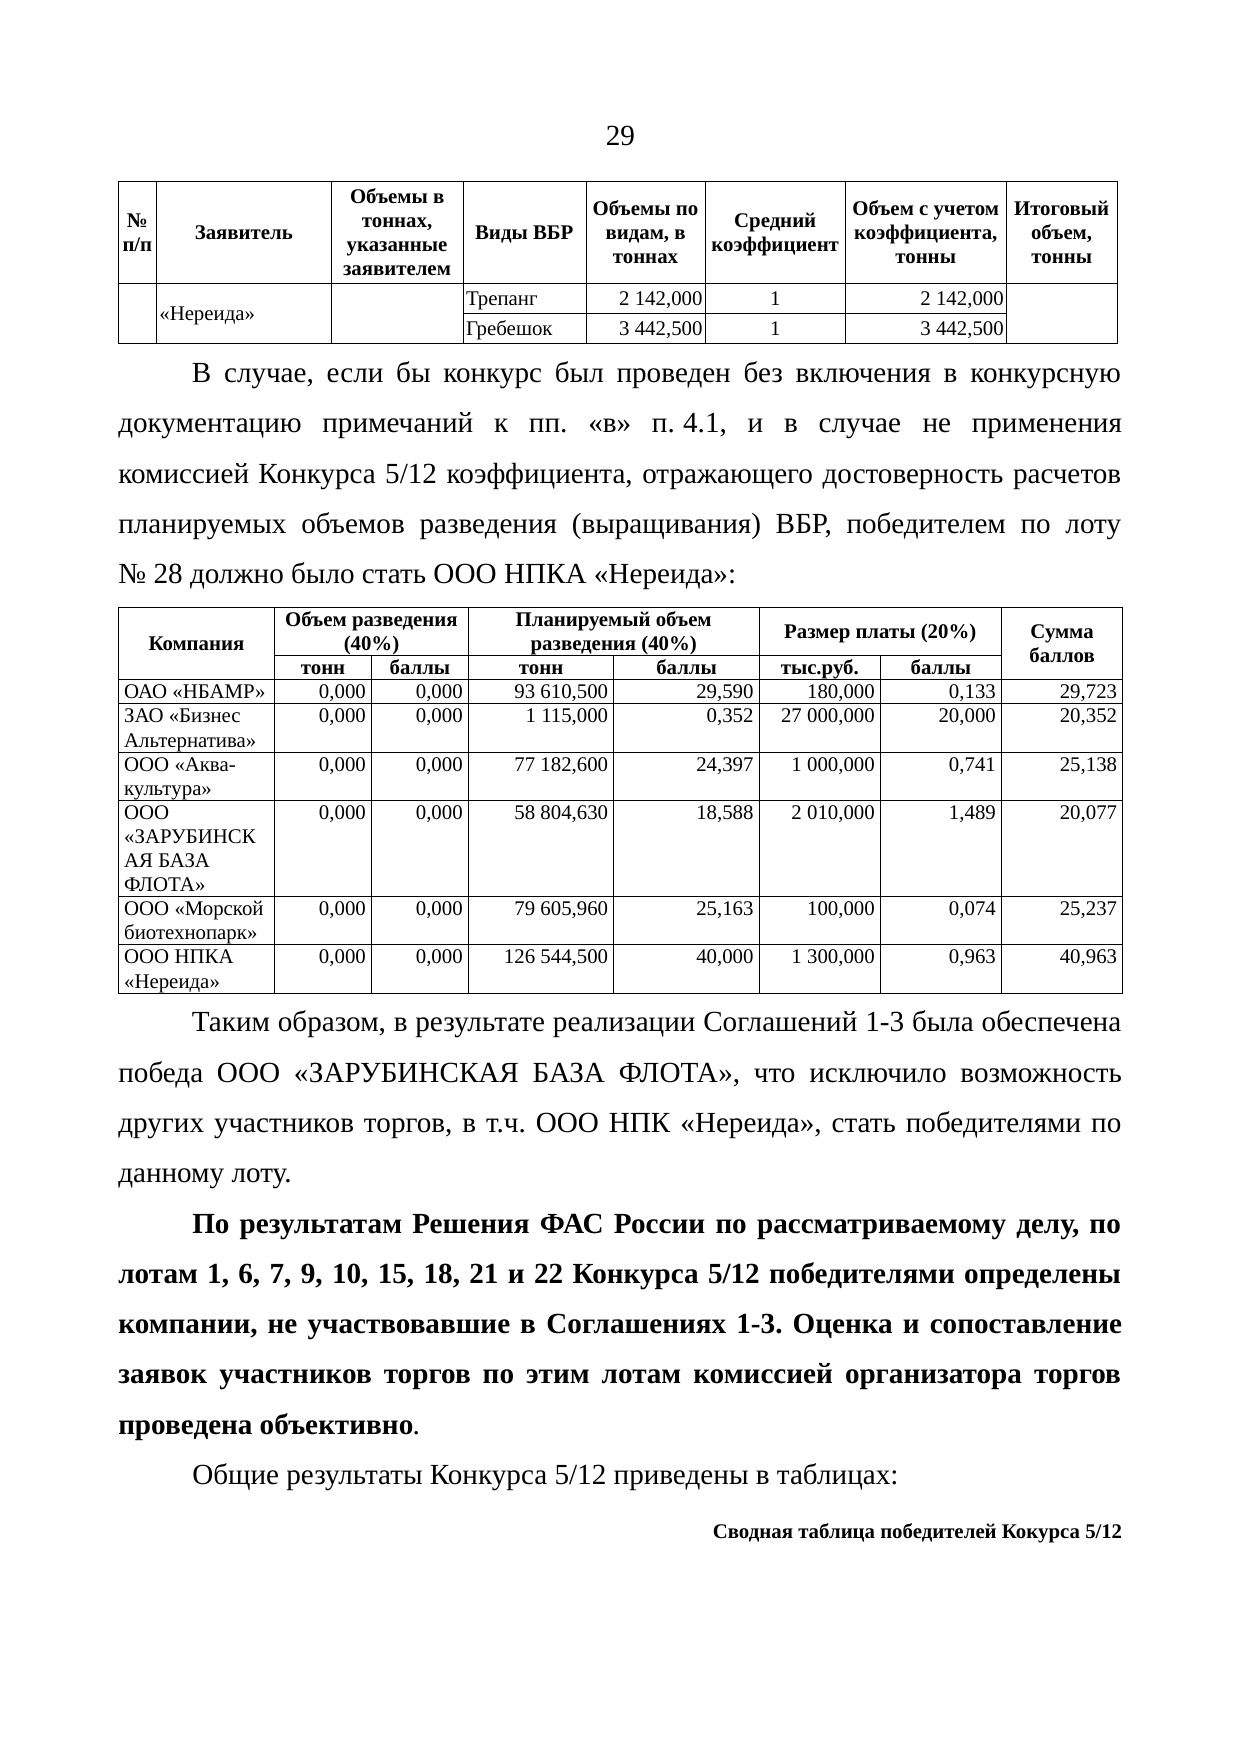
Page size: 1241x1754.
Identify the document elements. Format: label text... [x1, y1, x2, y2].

table_cell 0,000 [372, 704, 468, 752]
table_header Итоговый объем, тонны [1007, 182, 1117, 283]
table_cell 0,000 [372, 753, 468, 800]
table_cell 24,397 [614, 753, 759, 800]
table_header Компания [119, 608, 274, 679]
table_header Объем с учетом коэффициента, тонны [846, 182, 1006, 283]
table_cell 0,000 [372, 680, 468, 703]
table_cell 77 182,600 [469, 753, 613, 800]
table_cell баллы [614, 656, 759, 679]
table_header № п/п [119, 182, 156, 283]
text По результатам Решения ФАС России по рассматриваемому делу, по лотам 1, 6, 7, 9, 10, 15, 18, 21 и 22 Конкурса 5/12 победителями определены компании, не участвовавшие в Соглашениях 1-3. Оценка и сопоставление заявок участников торгов по этим лотам комиссией организатора торгов проведена объективно. [118, 1206, 1122, 1441]
table_header Размер платы (20%) [760, 608, 1001, 655]
table_cell ООО «Морской биотехнопарк» [119, 897, 274, 944]
table_header Объемы в тоннах, указанные заявителем [332, 182, 463, 283]
table_cell 0,000 [275, 753, 371, 800]
table_cell 40,963 [1002, 945, 1122, 993]
table_header Объемы по видам, в тоннах [587, 182, 705, 283]
table_cell 93 610,500 [469, 680, 613, 703]
table_cell 126 544,500 [469, 945, 613, 993]
table_cell 0,000 [275, 704, 371, 752]
table_header Виды ВБР [464, 182, 586, 283]
table_cell 0,074 [881, 897, 1001, 944]
table_cell 18,588 [614, 801, 759, 896]
table_cell 1 115,000 [469, 704, 613, 752]
table_cell «Нереида» [157, 284, 331, 343]
table_cell 2 142,000 [587, 284, 705, 313]
table_cell 29,723 [1002, 680, 1122, 703]
table_cell 0,963 [881, 945, 1001, 993]
text Общие результаты Конкурса 5/12 приведены в таблицах: [118, 1457, 1122, 1491]
table_cell 79 605,960 [469, 897, 613, 944]
table_header Планируемый объем разведения (40%) [469, 608, 759, 655]
table_cell 1 300,000 [760, 945, 880, 993]
table_cell ЗАО «Бизнес Альтернатива» [119, 704, 274, 752]
table_cell 0,000 [275, 897, 371, 944]
table_cell тонн [275, 656, 371, 679]
table_cell 20,352 [1002, 704, 1122, 752]
table_cell 0,000 [275, 801, 371, 896]
table_header Объем разведения (40%) [275, 608, 468, 655]
table_cell 25,138 [1002, 753, 1122, 800]
table_cell 3 442,500 [587, 314, 705, 343]
table_cell 0,000 [372, 945, 468, 993]
table_cell 0,000 [275, 945, 371, 993]
table_cell [119, 284, 156, 343]
table_cell тыс.руб. [760, 656, 880, 679]
table_cell ОАО «НБАМР» [119, 680, 274, 703]
table_cell ООО «ЗАРУБИНСКАЯ БАЗА ФЛОТА» [119, 801, 274, 896]
table_cell 20,000 [881, 704, 1001, 752]
table_cell 0,741 [881, 753, 1001, 800]
table_cell 20,077 [1002, 801, 1122, 896]
table_header Средний коэффициент [706, 182, 845, 283]
table_cell 2 142,000 [846, 284, 1006, 313]
table_cell 0,352 [614, 704, 759, 752]
table_cell 0,000 [275, 680, 371, 703]
table_cell ООО НПКА «Нереида» [119, 945, 274, 993]
table_cell [1007, 284, 1117, 343]
table_cell 40,000 [614, 945, 759, 993]
table_cell 1 [706, 314, 845, 343]
table_cell баллы [372, 656, 468, 679]
table_cell баллы [881, 656, 1001, 679]
text Таким образом, в результате реализации Соглашений 1-3 была обеспечена победа ООО «ЗАРУБИНСКАЯ БАЗА ФЛОТА», что исключило возможность других участников торгов, в т.ч. ООО НПК «Нереида», стать победителями по данному лоту. [118, 1004, 1122, 1189]
text В случае, если бы конкурс был проведен без включения в конкурсную документацию примечаний к пп. «в» п. 4.1, и в случае не применения комиссией Конкурса 5/12 коэффициента, отражающего достоверность расчетов планируемых объемов разведения (выращивания) ВБР, победителем по лоту № 28 должно было стать ООО НПКА «Нереида»: [118, 355, 1122, 590]
table_header Заявитель [157, 182, 331, 283]
table_cell тонн [469, 656, 613, 679]
table_cell 1 [706, 284, 845, 313]
table_cell ООО «Аква-культура» [119, 753, 274, 800]
table_header Сумма баллов [1002, 608, 1122, 679]
table_cell 1,489 [881, 801, 1001, 896]
table_cell Гребешок [464, 314, 586, 343]
table_cell 0,000 [372, 801, 468, 896]
table_cell 100,000 [760, 897, 880, 944]
table_cell 180,000 [760, 680, 880, 703]
table_cell 1 000,000 [760, 753, 880, 800]
table_cell 25,163 [614, 897, 759, 944]
text Сводная таблица победителей Кокурса 5/12 [118, 1519, 1122, 1543]
table_cell 0,133 [881, 680, 1001, 703]
table_cell 3 442,500 [846, 314, 1006, 343]
table_cell 2 010,000 [760, 801, 880, 896]
table_cell [332, 284, 463, 343]
table_cell 27 000,000 [760, 704, 880, 752]
table_cell 25,237 [1002, 897, 1122, 944]
table_cell 58 804,630 [469, 801, 613, 896]
table_cell 29,590 [614, 680, 759, 703]
table_cell Трепанг [464, 284, 586, 313]
table_cell 0,000 [372, 897, 468, 944]
